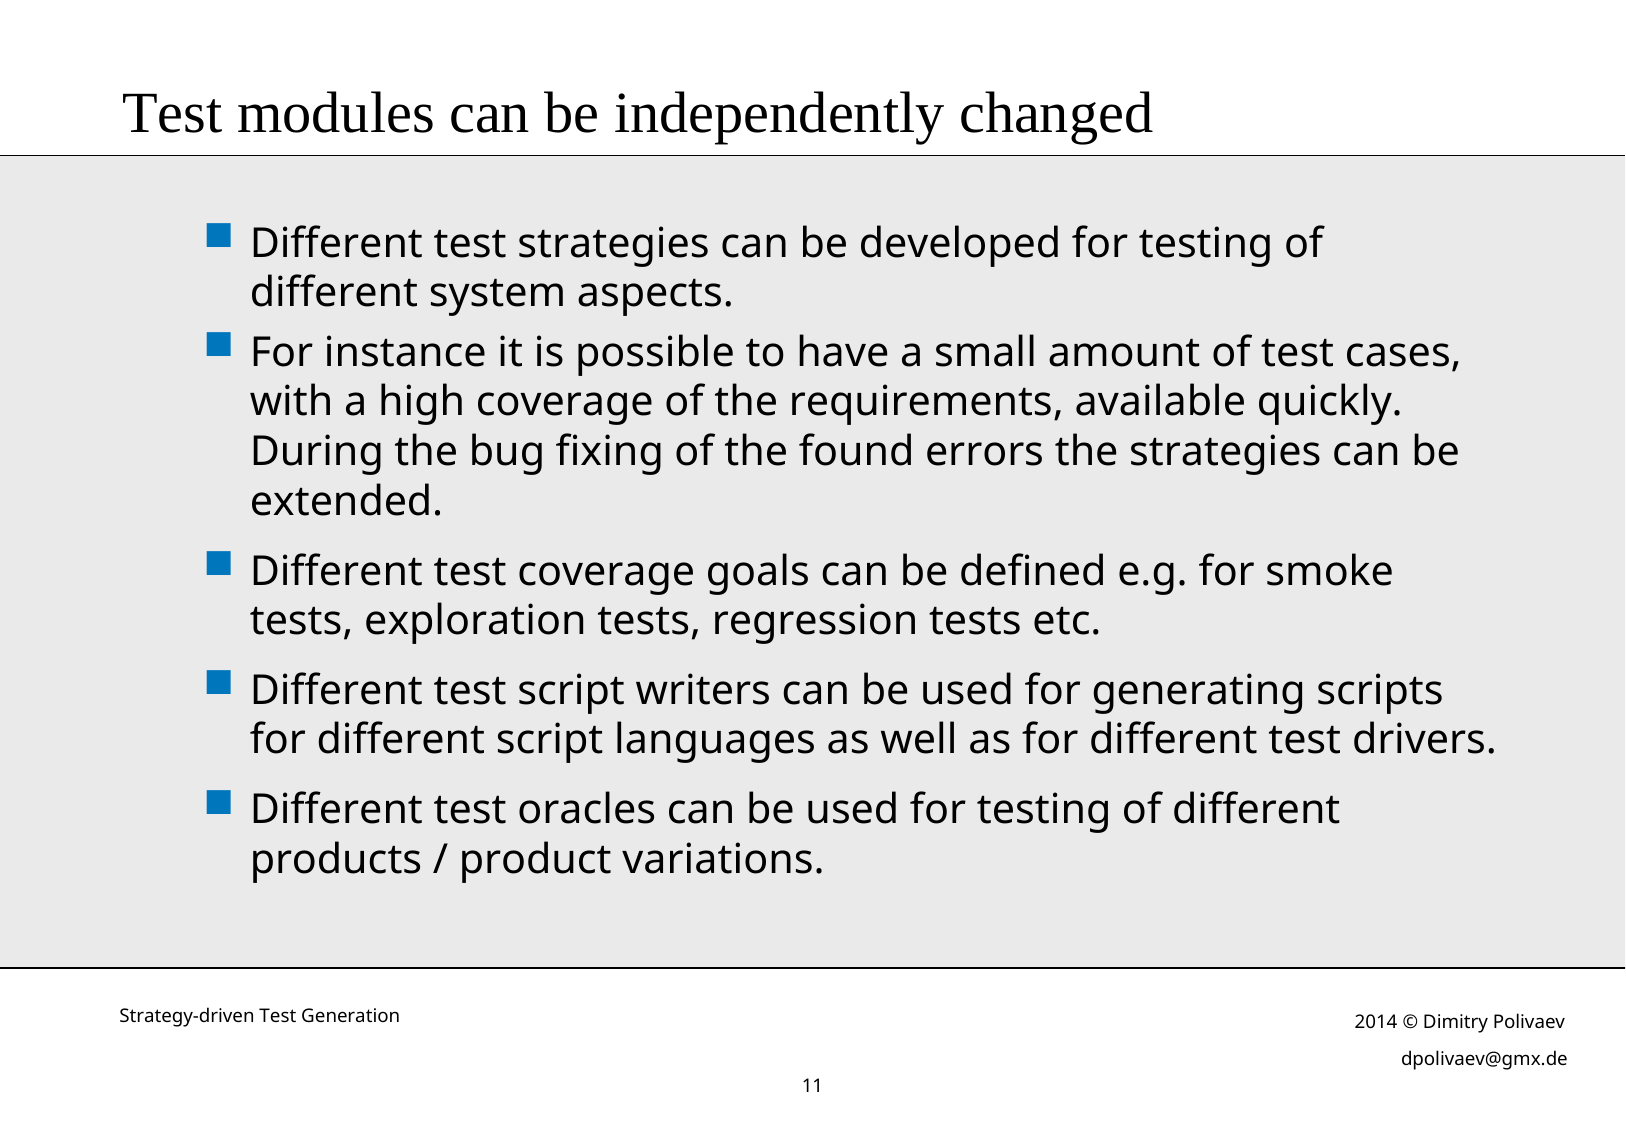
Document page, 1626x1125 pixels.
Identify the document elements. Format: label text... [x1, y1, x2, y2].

list Different test strategies can be developed for testing of different system aspects. For instance it is possible to have a small amount of test cases, with a high coverage of the requirements, available quickly. During the bug fixing of the found errors the strategies can be extended. Different test coverage goals can be defined e.g. for smoke tests, exploration tests, regression tests etc. Different test script writers can be used for generating scripts for different script languages as well as for different test drivers. Different test oracles can be used for testing of different products / product variations. [122, 215, 1501, 902]
title Test modules can be independently changed [122, 70, 1501, 145]
